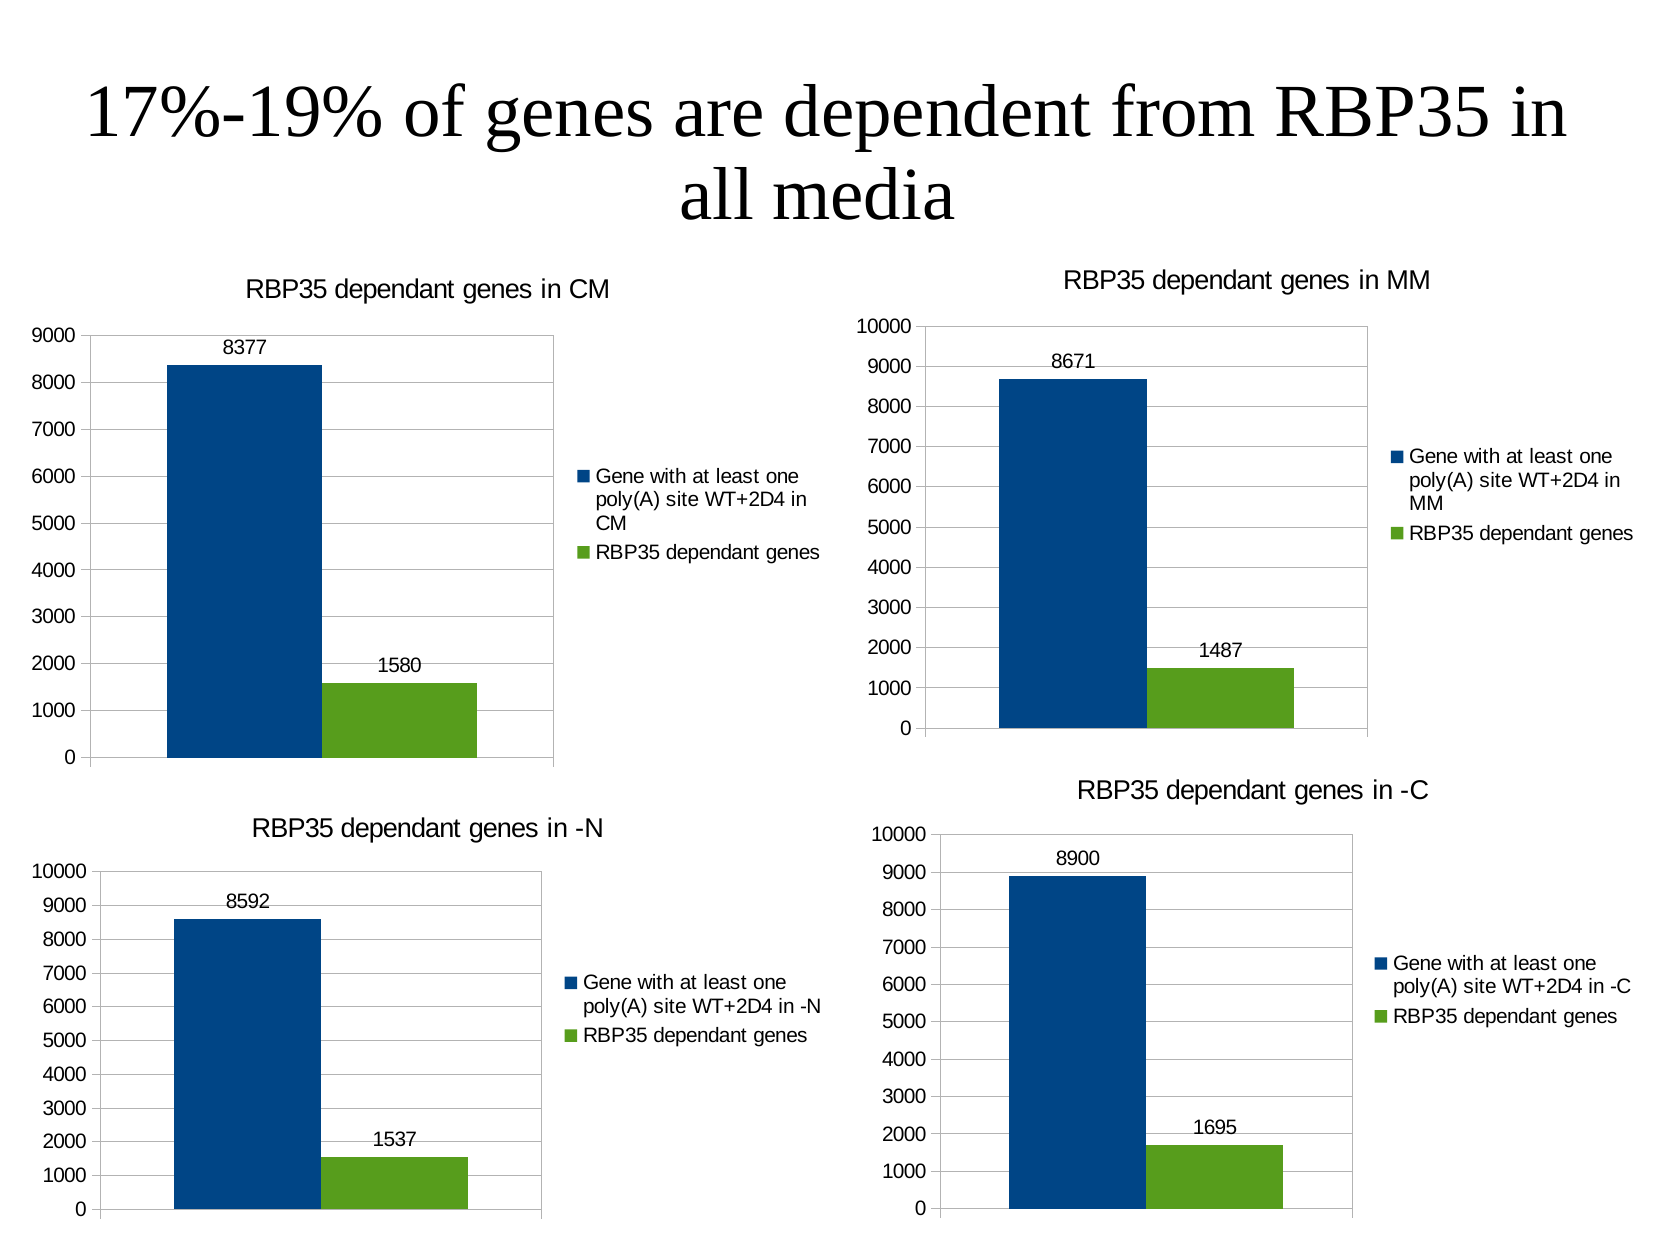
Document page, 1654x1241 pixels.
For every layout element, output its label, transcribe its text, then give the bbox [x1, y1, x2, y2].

chart [15, 788, 841, 1231]
title 17%-19% of genes are dependent from RBP35 in all media [82, 49, 1571, 248]
chart [15, 240, 1654, 1231]
